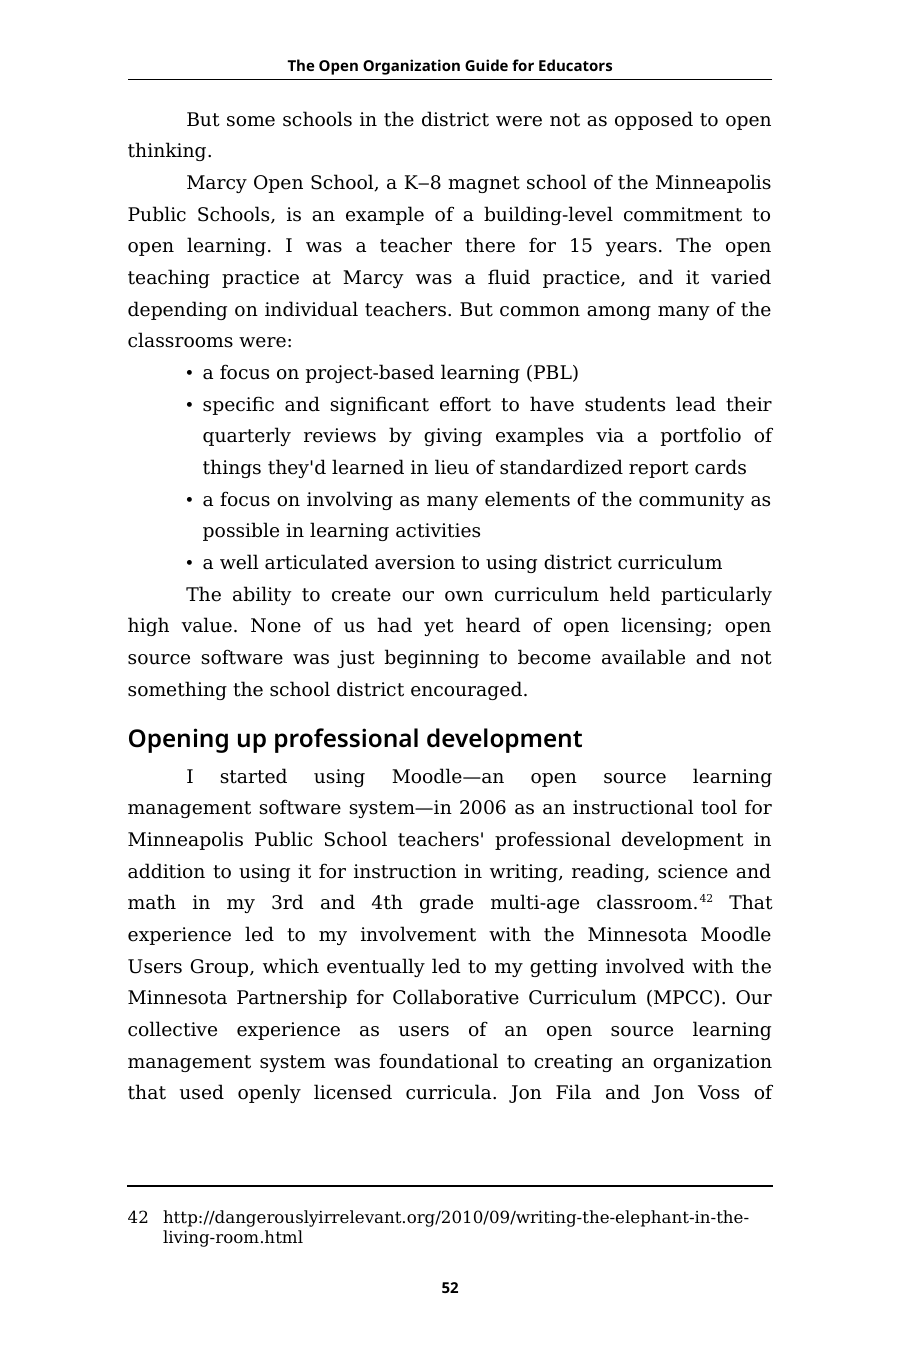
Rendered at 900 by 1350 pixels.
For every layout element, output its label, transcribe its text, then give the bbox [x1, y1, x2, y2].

text Marcy Open School, a K‒8 magnet school of the Minneapolis Public Schools, is an example of a building-level commitment to open learning. I was a teacher there for 15 years. The open teaching practice at Marcy was a fluid practice, and it varied depending on individual teachers. But common among many of the classrooms were: [127, 172, 772, 352]
list a well articulated aversion to using district curriculum [186, 552, 772, 574]
list a focus on project-based learning (PBL) [186, 362, 772, 384]
text The ability to create our own curriculum held particularly high value. None of us had yet heard of open licensing; open source software was just beginning to become available and not something the school district encouraged. [127, 584, 772, 701]
list a focus on involving as many elements of the community as possible in learning activities [186, 489, 772, 542]
text I started using Moodle—an open source learning management software system—in 2006 as an instructional tool for Minneapolis Public School teachers' professional development in addition to using it for instruction in writing, reading, science and math in my 3rd and 4th grade multi-age classroom. That experience led to my involvement with the Minnesota Moodle Users Group, which eventually led to my getting involved with the Minnesota Partnership for Collaborative Curriculum (MPCC). Our collective experience as users of an open source learning management system was foundational to creating an organization that used openly licensed curricula. Jon Fila and Jon Voss of [127, 766, 772, 1104]
text http://dangerouslyirrelevant.org/2010/09/writing-the-elephant-in-the-living-room.html [127, 1208, 772, 1247]
subtitle Opening up professional development [127, 725, 772, 753]
list specific and significant effort to have students lead their quarterly reviews by giving examples via a portfolio of things they'd learned in lieu of standardized report cards [186, 394, 772, 479]
text But some schools in the district were not as opposed to open thinking. [127, 109, 772, 162]
